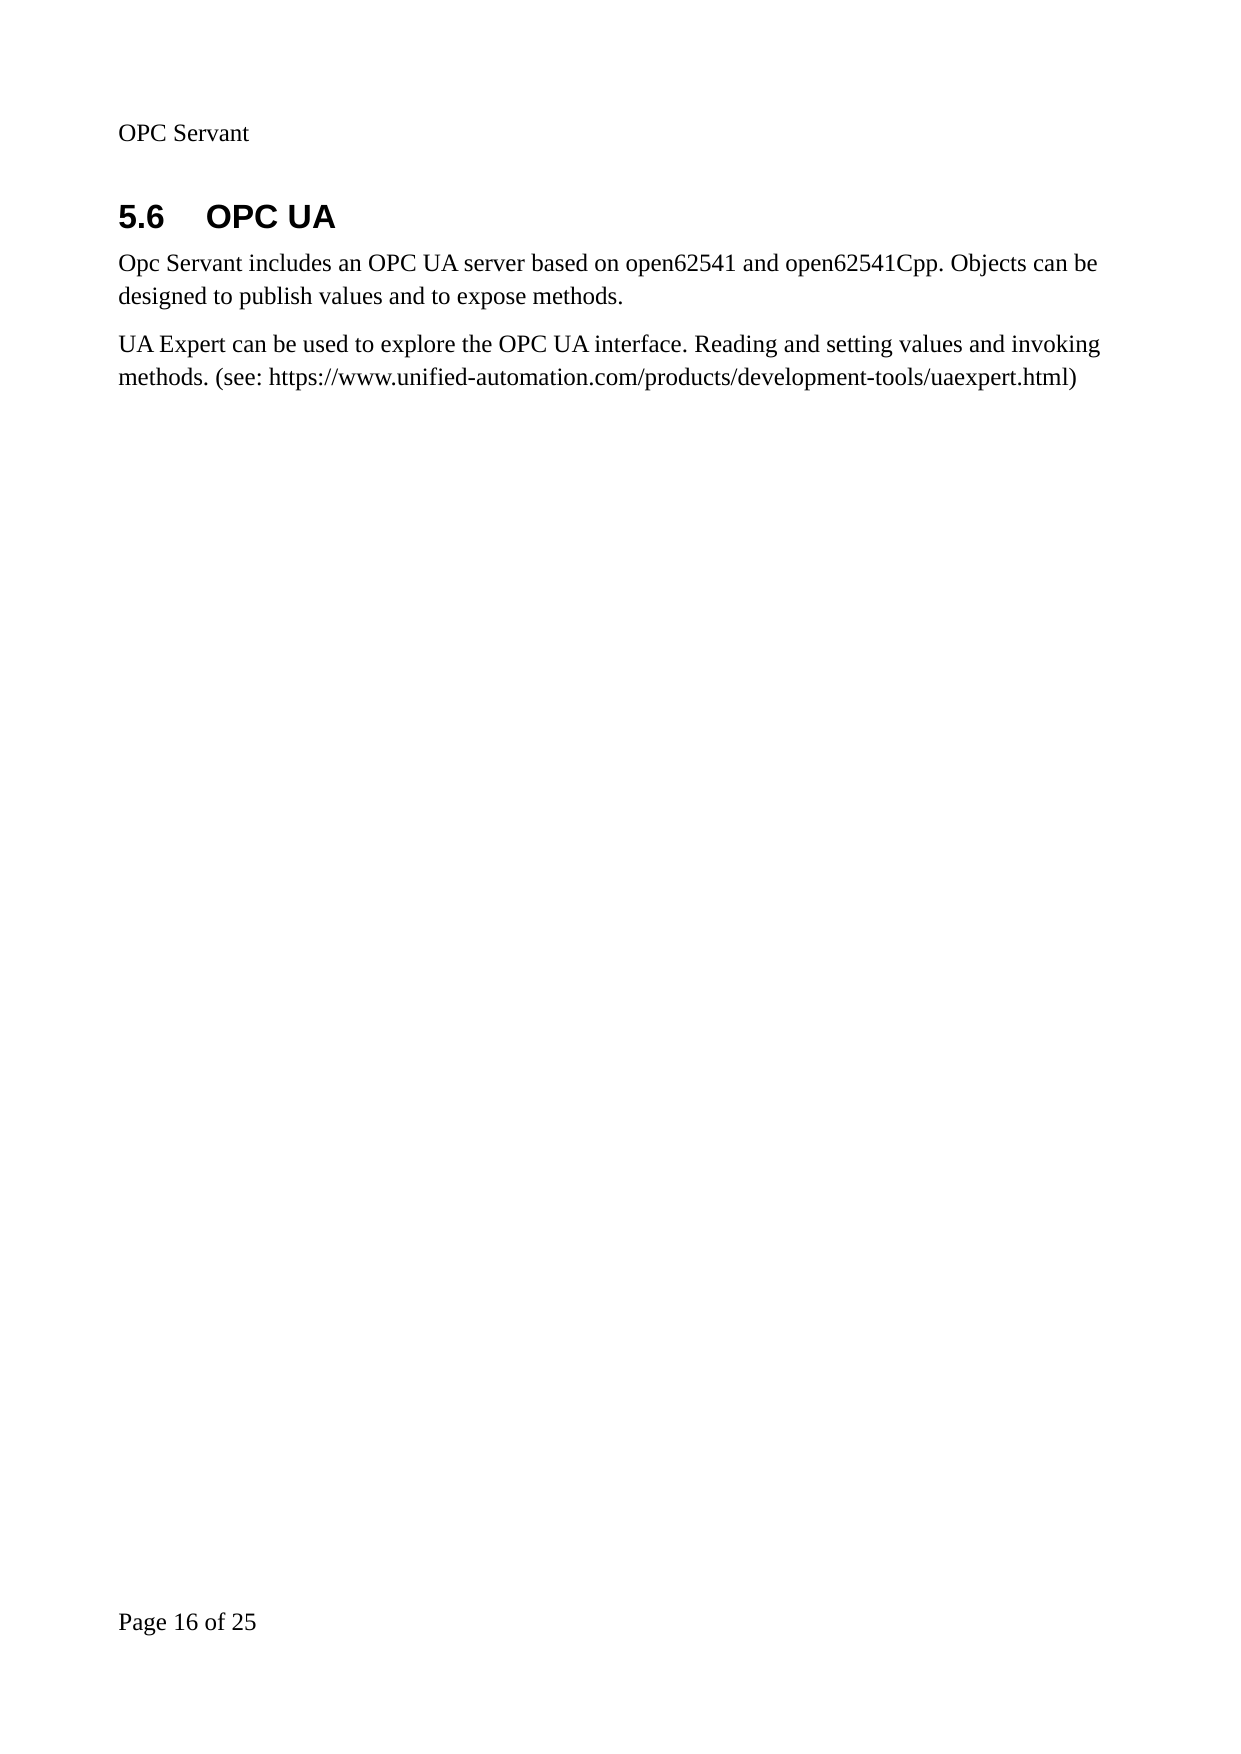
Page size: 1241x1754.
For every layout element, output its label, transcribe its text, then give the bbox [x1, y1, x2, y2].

subtitle OPC UA [118, 197, 1122, 236]
text Opc Servant includes an OPC UA server based on open62541 and open62541Cpp. Objects can be designed to publish values and to expose methods. [118, 248, 1122, 310]
text UA Expert can be used to explore the OPC UA interface. Reading and setting values and invoking methods. (see: https://www.unified-automation.com/products/development-tools/uaexpert.html) [118, 329, 1122, 391]
